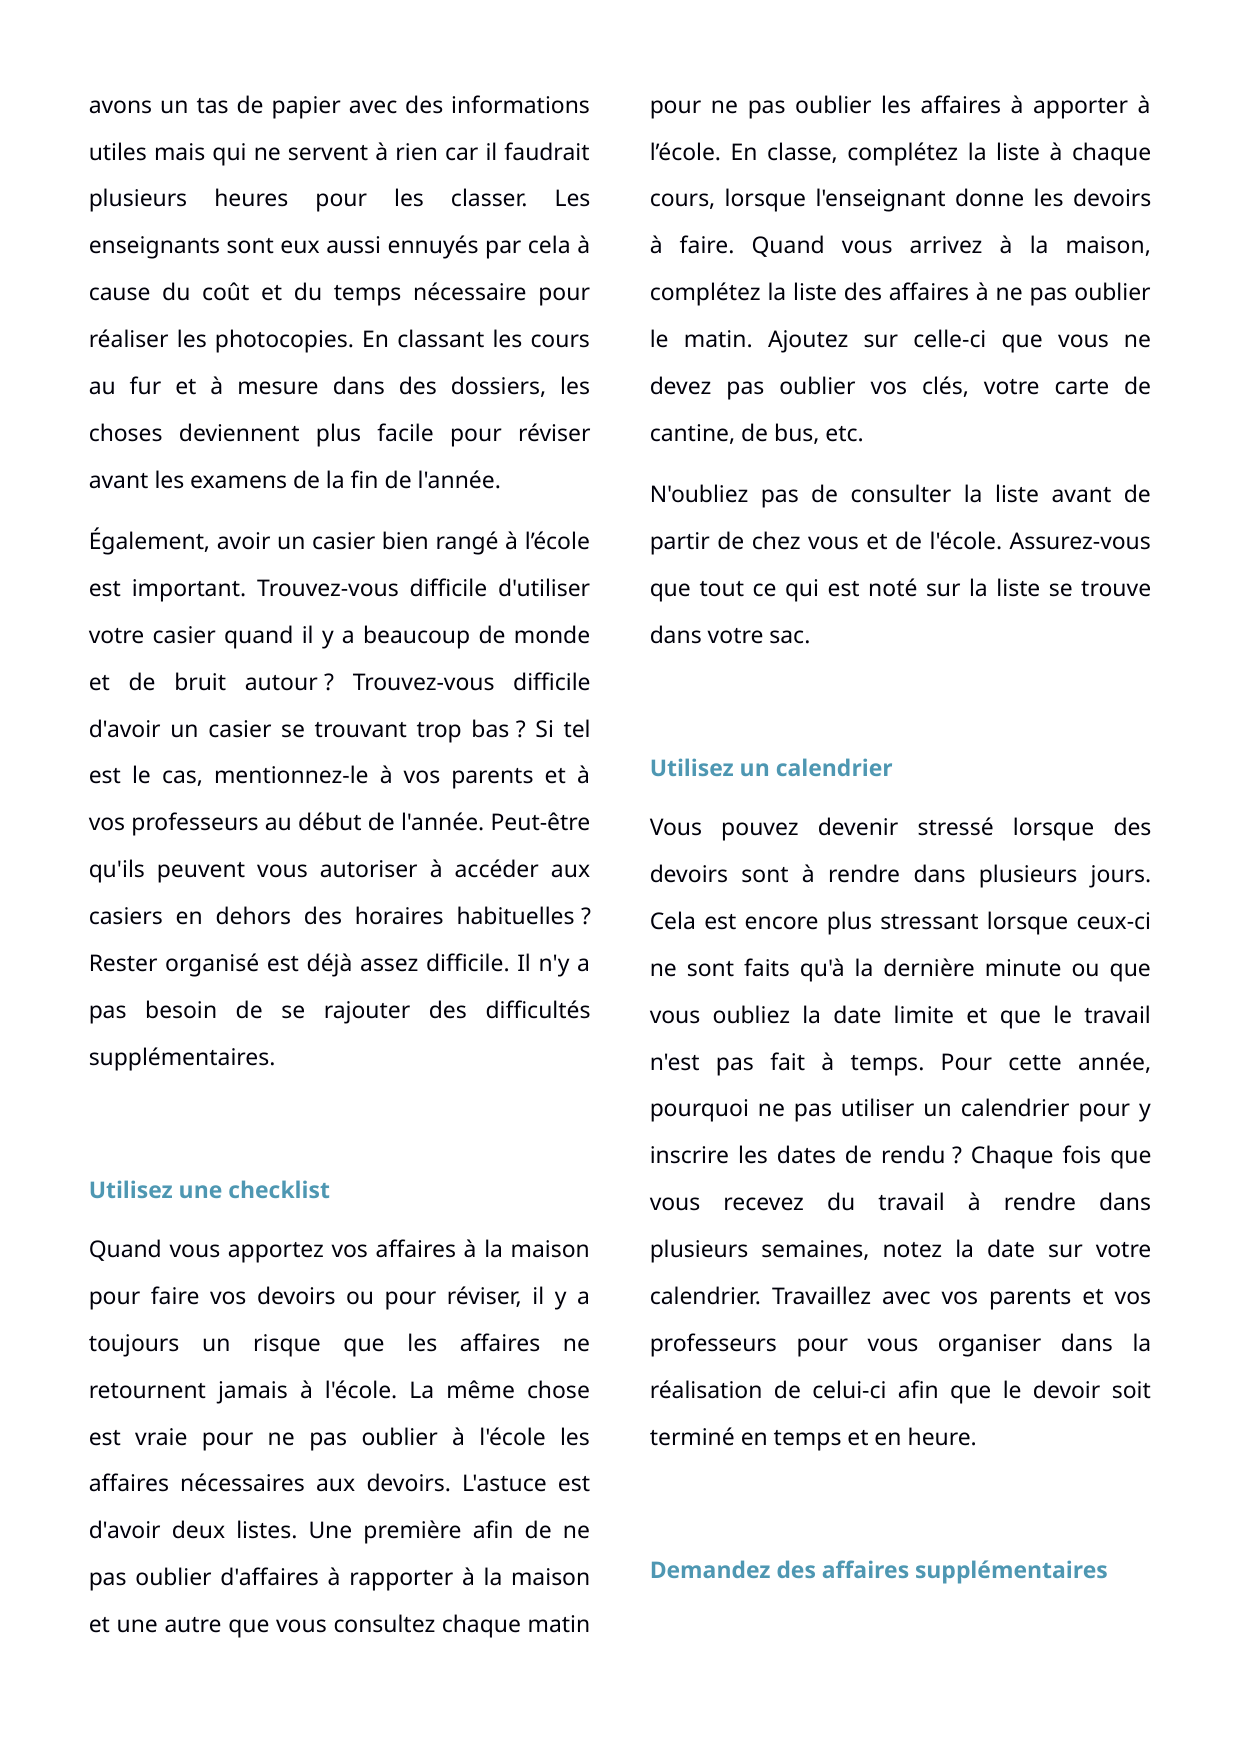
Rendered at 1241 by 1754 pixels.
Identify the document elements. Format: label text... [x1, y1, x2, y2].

text N'oubliez pas de consulter la liste avant de partir de chez vous et de l'école. Assurez-vous que tout ce qui est noté sur la liste se trouve dans votre sac. [649, 478, 1152, 650]
text avons un tas de papier avec des informations utiles mais qui ne servent à rien car il faudrait plusieurs heures pour les classer. Les enseignants sont eux aussi ennuyés par cela à cause du coût et du temps nécessaire pour réaliser les photocopies. En classant les cours au fur et à mesure dans des dossiers, les choses deviennent plus facile pour réviser avant les examens de la fin de l'année. [88, 88, 591, 495]
text Également, avoir un casier bien rangé à l’école est important. Trouvez-vous difficile d'utiliser votre casier quand il y a beaucoup de monde et de bruit autour ? Trouvez-vous difficile d'avoir un casier se trouvant trop bas ? Si tel est le cas, mentionnez-le à vos parents et à vos professeurs au début de l'année. Peut-être qu'ils peuvent vous autoriser à accéder aux casiers en dehors des horaires habituelles ? Rester organisé est déjà assez difficile. Il n'y a pas besoin de se rajouter des difficultés supplémentaires. [88, 525, 591, 1072]
subtitle Demandez des affaires supplémentaires [649, 1554, 1152, 1585]
subtitle Utilisez une checklist [88, 1174, 591, 1205]
text Quand vous apportez vos affaires à la maison pour faire vos devoirs ou pour réviser, il y a toujours un risque que les affaires ne retournent jamais à l'école. La même chose est vraie pour ne pas oublier à l'école les affaires nécessaires aux devoirs. L'astuce est d'avoir deux listes. Une première afin de ne pas oublier d'affaires à rapporter à la maison et une autre que vous consultez chaque matin [88, 1233, 591, 1639]
text pour ne pas oublier les affaires à apporter à l’école. En classe, complétez la liste à chaque cours, lorsque l'enseignant donne les devoirs à faire. Quand vous arrivez à la maison, complétez la liste des affaires à ne pas oublier le matin. Ajoutez sur celle-ci que vous ne devez pas oublier vos clés, votre carte de cantine, de bus, etc. [649, 88, 1152, 448]
text Vous pouvez devenir stressé lorsque des devoirs sont à rendre dans plusieurs jours. Cela est encore plus stressant lorsque ceux-ci ne sont faits qu'à la dernière minute ou que vous oubliez la date limite et que le travail n'est pas fait à temps. Pour cette année, pourquoi ne pas utiliser un calendrier pour y inscrire les dates de rendu ? Chaque fois que vous recevez du travail à rendre dans plusieurs semaines, notez la date sur votre calendrier. Travaillez avec vos parents et vos professeurs pour vous organiser dans la réalisation de celui-ci afin que le devoir soit terminé en temps et en heure. [649, 811, 1152, 1452]
subtitle Utilisez un calendrier [649, 752, 1152, 783]
